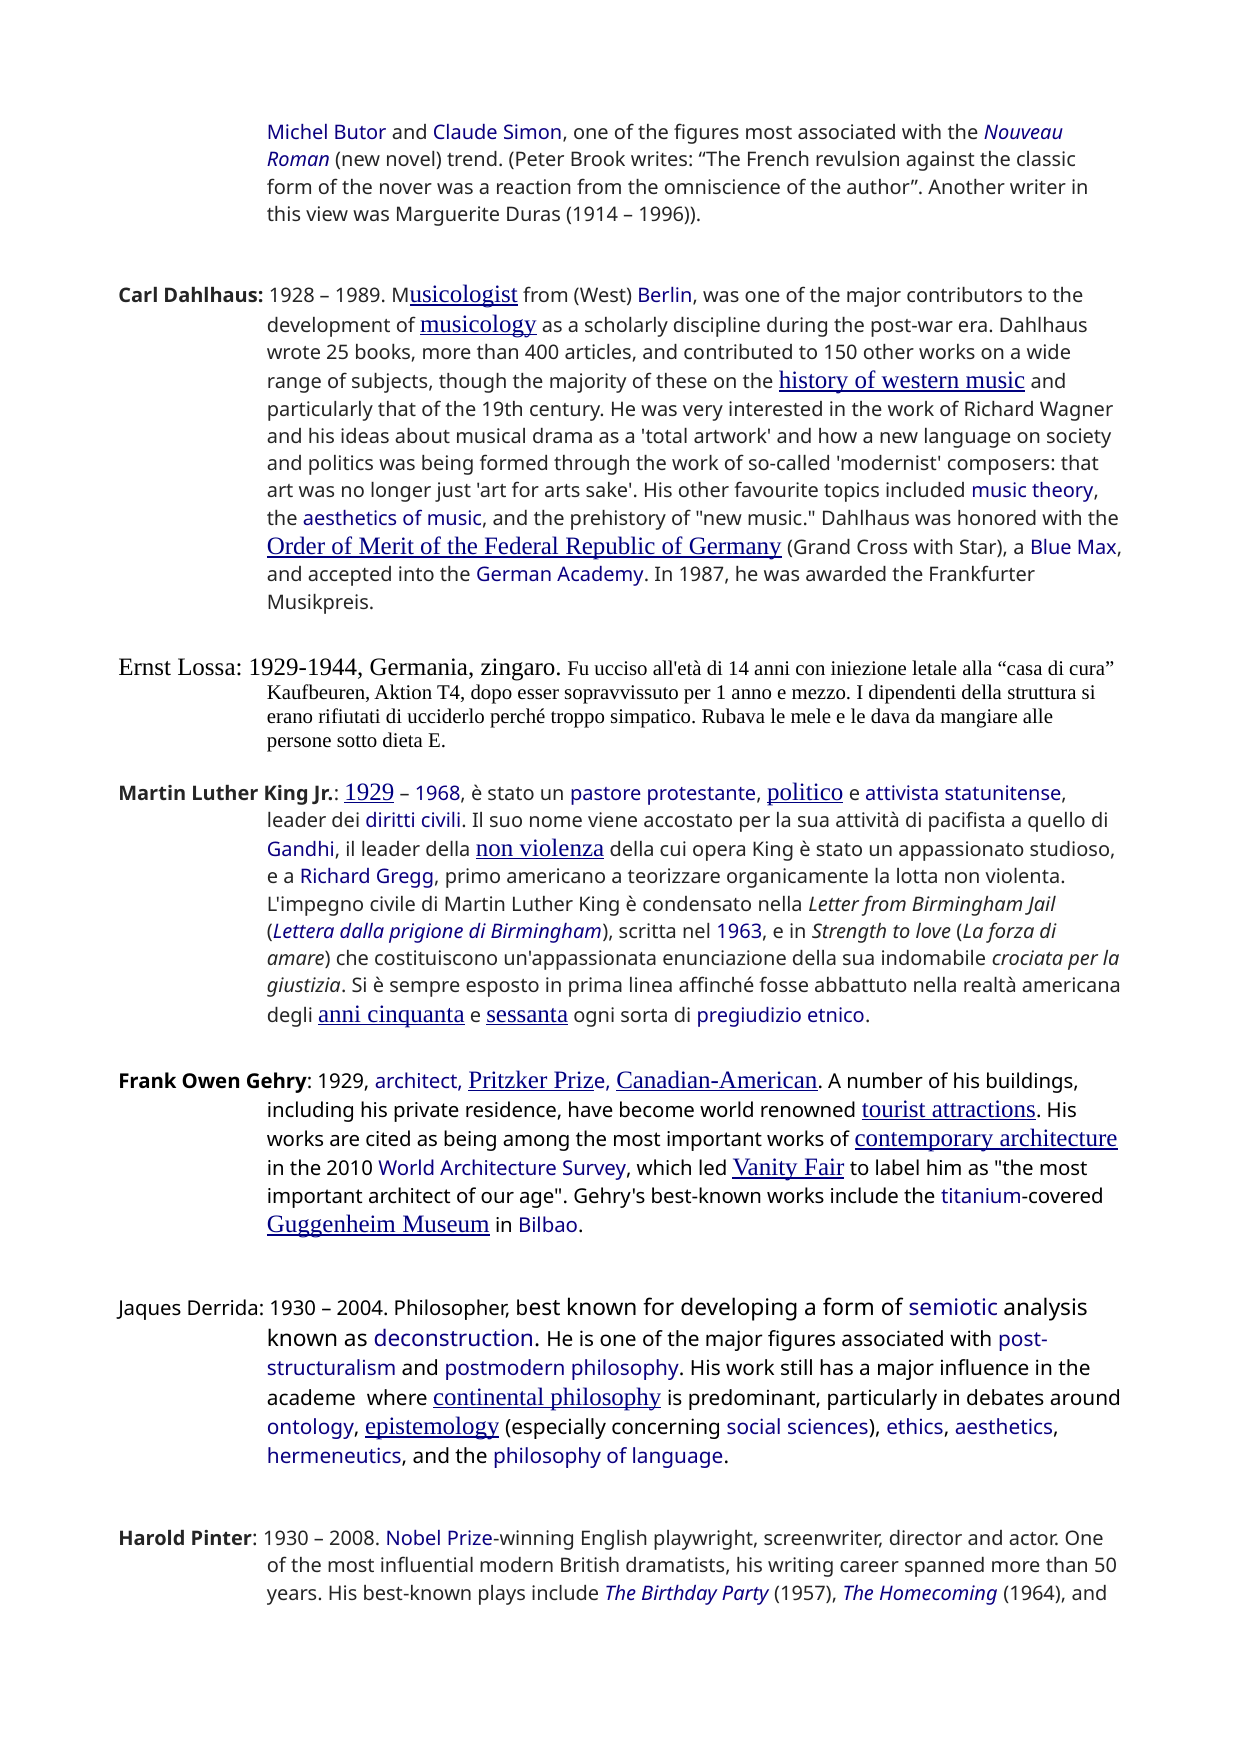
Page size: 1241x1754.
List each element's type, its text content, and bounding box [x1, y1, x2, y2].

text Michel Butor and Claude Simon, one of the figures most associated with the Nouveau Roman (new novel) trend. (Peter Brook writes: “The French revulsion against the classic form of the nover was a reaction from the omniscience of the author”. Another writer in this view was Marguerite Duras (1914 – 1996)). [118, 118, 1122, 227]
text Jaques Derrida: 1930 – 2004. Philosopher, best known for developing a form of semiotic analysis known as deconstruction. He is one of the major figures associated with post-structuralism and postmodern philosophy. His work still has a major influence in the academe where continental philosophy is predominant, particularly in debates around ontology, epistemology (especially concerning social sciences), ethics, aesthetics, hermeneutics, and the philosophy of language. [118, 1291, 1122, 1469]
text Ernst Lossa: 1929-1944, Germania, zingaro. Fu ucciso all'età di 14 anni con iniezione letale alla “casa di cura” Kaufbeuren, Aktion T4, dopo esser sopravvissuto per 1 anno e mezzo. I dipendenti della struttura si erano rifiutati di ucciderlo perché troppo simpatico. Rubava le mele e le dava da mangiare alle persone sotto dieta E. [118, 652, 1122, 752]
text Harold Pinter: 1930 – 2008. Nobel Prize-winning English playwright, screenwriter, director and actor. One of the most influential modern British dramatists, his writing career spanned more than 50 years. His best-known plays include The Birthday Party (1957), The Homecoming (1964), and [118, 1523, 1122, 1607]
text Frank Owen Gehry: 1929, architect, Pritzker Prize, Canadian-American. A number of his buildings, including his private residence, have become world renowned tourist attractions. His works are cited as being among the most important works of contemporary architecture in the 2010 World Architecture Survey, which led Vanity Fair to label him as "the most important architect of our age". Gehry's best-known works include the titanium-covered Guggenheim Museum in Bilbao. [118, 1065, 1122, 1239]
text Martin Luther King Jr.: 1929 – 1968, è stato un pastore protestante, politico e attivista statunitense, leader dei diritti civili. Il suo nome viene accostato per la sua attività di pacifista a quello di Gandhi, il leader della non violenza della cui opera King è stato un appassionato studioso, e a Richard Gregg, primo americano a teorizzare organicamente la lotta non violenta. L'impegno civile di Martin Luther King è condensato nella Letter from Birmingham Jail (Lettera dalla prigione di Birmingham), scritta nel 1963, e in Strength to love (La forza di amare) che costituiscono un'appassionata enunciazione della sua indomabile crociata per la giustizia. Si è sempre esposto in prima linea affinché fosse abbattuto nella realtà americana degli anni cinquanta e sessanta ogni sorta di pregiudizio etnico. [118, 777, 1122, 1028]
text Carl Dahlhaus: 1928 – 1989. Musicologist from (West) Berlin, was one of the major contributors to the development of musicology as a scholarly discipline during the post-war era. Dahlhaus wrote 25 books, more than 400 articles, and contributed to 150 other works on a wide range of subjects, though the majority of these on the history of western music and particularly that of the 19th century. He was very interested in the work of Richard Wagner and his ideas about musical drama as a 'total artwork' and how a new language on society and politics was being formed through the work of so-called 'modernist' composers: that art was no longer just 'art for arts sake'. His other favourite topics included music theory, the aesthetics of music, and the prehistory of "new music." Dahlhaus was honored with the Order of Merit of the Federal Republic of Germany (Grand Cross with Star), a Blue Max, and accepted into the German Academy. In 1987, he was awarded the Frankfurter Musikpreis. [118, 279, 1122, 615]
